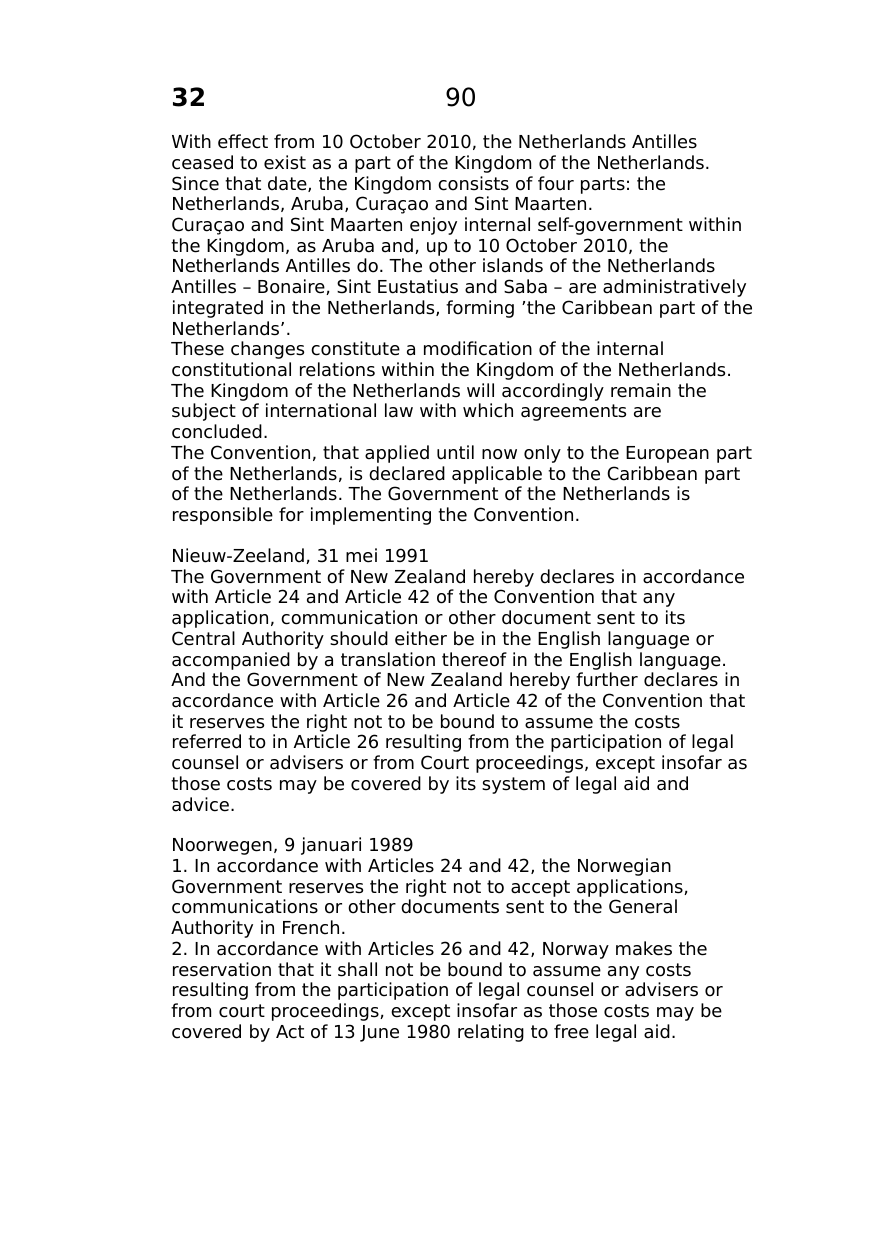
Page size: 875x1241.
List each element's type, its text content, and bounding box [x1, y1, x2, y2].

text The Government of New Zealand hereby declares in accordance with Article 24 and Article 42 of the Convention that any application, communication or other document sent to its Central Authority should either be in the English language or accompanied by a translation thereof in the English language. [171, 566, 756, 670]
text Nieuw-Zeeland, 31 mei 1991 [171, 546, 756, 566]
text With effect from 10 October 2010, the Netherlands Antilles ceased to exist as a part of the Kingdom of the Netherlands. Since that date, the Kingdom consists of four parts: the Netherlands, Aruba, Curaçao and Sint Maarten. [171, 132, 756, 215]
text 2. In accordance with Articles 26 and 42, Norway makes the reservation that it shall not be bound to assume any costs resulting from the participation of legal counsel or advisers or from court proceedings, except insofar as those costs may be covered by Act of 13 June 1980 relating to free legal aid. [171, 939, 756, 1042]
text Curaçao and Sint Maarten enjoy internal self-government within the Kingdom, as Aruba and, up to 10 October 2010, the Netherlands Antilles do. The other islands of the Netherlands Antilles – Bonaire, Sint Eustatius and Saba – are administratively integrated in the Netherlands, forming ’the Caribbean part of the Netherlands’. [171, 215, 756, 339]
text Noorwegen, 9 januari 1989 [171, 835, 756, 856]
text 1. In accordance with Articles 24 and 42, the Norwegian Government reserves the right not to accept applications, communications or other documents sent to the General Authority in French. [171, 856, 756, 939]
text And the Government of New Zealand hereby further declares in accordance with Article 26 and Article 42 of the Convention that it reserves the right not to be bound to assume the costs referred to in Article 26 resulting from the participation of legal counsel or advisers or from Court proceedings, except insofar as those costs may be covered by its system of legal aid and advice. [171, 670, 756, 815]
text The Convention, that applied until now only to the European part of the Netherlands, is declared applicable to the Caribbean part of the Netherlands. The Government of the Netherlands is responsible for implementing the Convention. [171, 443, 756, 526]
text These changes constitute a modification of the internal constitutional relations within the Kingdom of the Netherlands. The Kingdom of the Netherlands will accordingly remain the subject of international law with which agreements are concluded. [171, 339, 756, 443]
